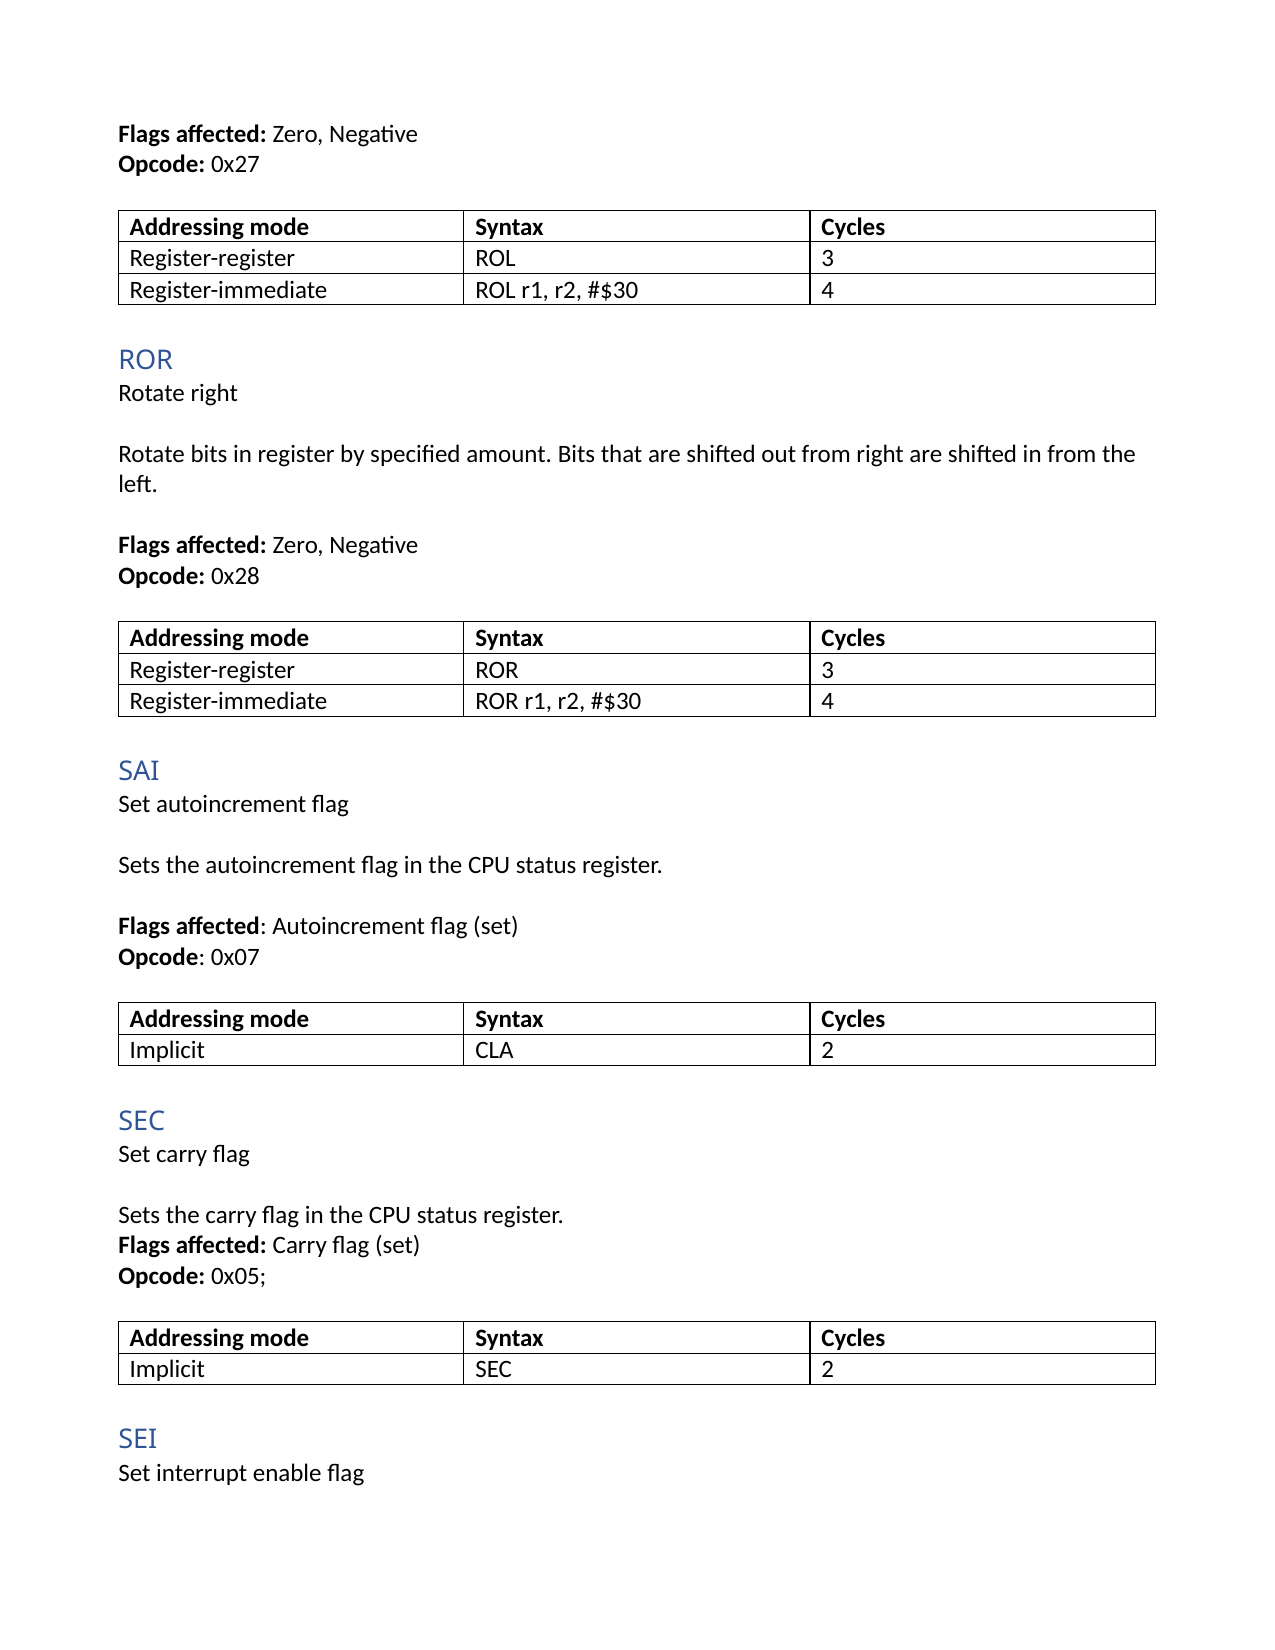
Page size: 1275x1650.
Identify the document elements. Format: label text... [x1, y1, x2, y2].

table_cell ROR r1, r2, #$30 [464, 685, 809, 716]
table_cell 4 [811, 685, 1155, 716]
table_header Addressing mode [119, 622, 463, 653]
text Flags affected: Autoincrement flag (set) [118, 911, 1157, 941]
text Opcode: 0x27 [118, 149, 1157, 179]
table_cell Register-immediate [119, 274, 463, 304]
subtitle SAI [118, 752, 1157, 788]
text Opcode: 0x05; [118, 1260, 1157, 1290]
text Opcode: 0x28 [118, 560, 1157, 591]
text Opcode: 0x07 [118, 941, 1157, 972]
table_header Addressing mode [119, 1003, 463, 1034]
table_cell Implicit [119, 1354, 463, 1384]
text Rotate bits in register by specified amount. Bits that are shifted out from right are shifted in from the left. [118, 438, 1157, 499]
table_cell 3 [811, 242, 1155, 273]
table_cell Register-register [119, 654, 463, 684]
table_header Syntax [464, 1322, 809, 1352]
table_cell 2 [811, 1354, 1155, 1384]
table_cell ROL [464, 242, 809, 273]
text Set carry flag [118, 1138, 1157, 1168]
text Flags affected: Carry flag (set) [118, 1229, 1157, 1260]
table_header Addressing mode [119, 1322, 463, 1352]
text Rotate right [118, 377, 1157, 407]
table_header Cycles [811, 1003, 1155, 1034]
text Set interrupt enable flag [118, 1457, 1157, 1487]
text Sets the autoincrement flag in the CPU status register. [118, 849, 1157, 880]
subtitle SEC [118, 1101, 1157, 1138]
table_cell ROL r1, r2, #$30 [464, 274, 809, 304]
table_header Syntax [464, 622, 809, 653]
table_cell 2 [811, 1035, 1155, 1065]
table_cell 4 [811, 274, 1155, 304]
subtitle SEI [118, 1420, 1157, 1457]
table_header Cycles [811, 1322, 1155, 1352]
table_cell CLA [464, 1035, 809, 1065]
table_header Syntax [464, 211, 809, 241]
table_header Cycles [811, 211, 1155, 241]
text Set autoincrement flag [118, 788, 1157, 819]
text Flags affected: Zero, Negative [118, 529, 1157, 560]
table_header Syntax [464, 1003, 809, 1034]
table_header Addressing mode [119, 211, 463, 241]
table_cell ROR [464, 654, 809, 684]
table_header Cycles [811, 622, 1155, 653]
table_cell Register-register [119, 242, 463, 273]
table_cell Implicit [119, 1035, 463, 1065]
subtitle ROR [118, 340, 1157, 377]
text Sets the carry flag in the CPU status register. [118, 1199, 1157, 1229]
table_cell Register-immediate [119, 685, 463, 716]
text Flags affected: Zero, Negative [118, 118, 1157, 149]
table_cell SEC [464, 1354, 809, 1384]
table_cell 3 [811, 654, 1155, 684]
